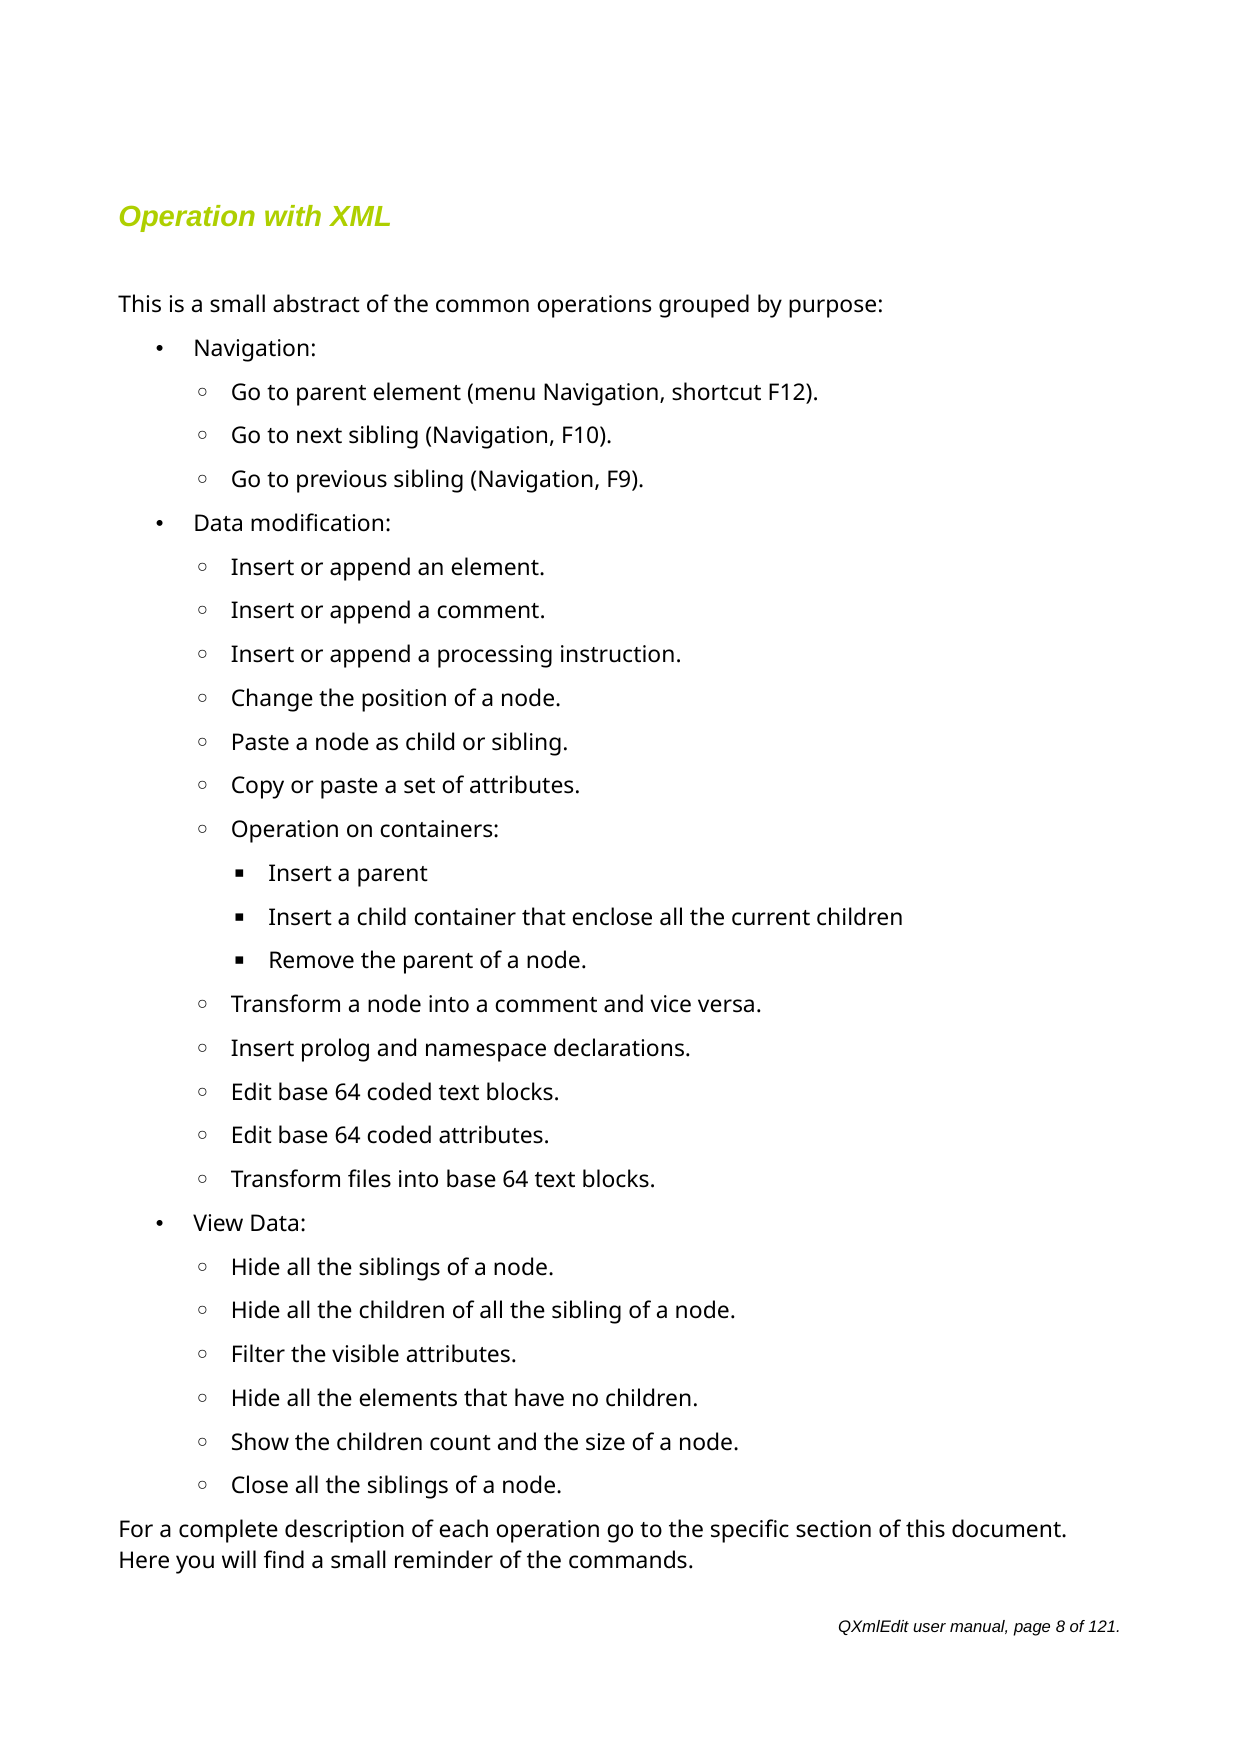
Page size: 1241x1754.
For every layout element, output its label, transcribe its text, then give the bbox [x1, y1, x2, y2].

list View Data: [156, 1207, 1122, 1238]
list Copy or paste a set of attributes. [193, 769, 1122, 801]
list Navigation: [156, 332, 1122, 363]
list Operation on containers: [193, 813, 1122, 844]
list Hide all the siblings of a node. [193, 1251, 1122, 1282]
list Go to parent element (menu Navigation, shortcut F12). [193, 376, 1122, 407]
list Close all the siblings of a node. [193, 1469, 1122, 1501]
list Insert or append an element. [193, 551, 1122, 582]
list Hide all the children of all the sibling of a node. [193, 1294, 1122, 1326]
list Transform files into base 64 text blocks. [193, 1163, 1122, 1194]
list Paste a node as child or sibling. [193, 726, 1122, 757]
list Show the children count and the size of a node. [193, 1426, 1122, 1457]
text For a complete description of each operation go to the specific section of this document. Here you will find a small reminder of the commands. [118, 1513, 1122, 1576]
list Go to next sibling (Navigation, F10). [193, 419, 1122, 451]
list Remove the parent of a node. [231, 944, 1122, 976]
list Hide all the elements that have no children. [193, 1382, 1122, 1413]
list Insert prolog and namespace declarations. [193, 1032, 1122, 1063]
list Edit base 64 coded attributes. [193, 1119, 1122, 1151]
list Data modification: [156, 507, 1122, 538]
list Filter the visible attributes. [193, 1338, 1122, 1369]
text This is a small abstract of the common operations grouped by purpose: [118, 288, 1122, 319]
subtitle Operation with XML [118, 198, 1122, 232]
list Transform a node into a comment and vice versa. [193, 988, 1122, 1019]
list Insert or append a comment. [193, 594, 1122, 626]
list Edit base 64 coded text blocks. [193, 1076, 1122, 1107]
list Go to previous sibling (Navigation, F9). [193, 463, 1122, 494]
list Insert a parent [231, 857, 1122, 888]
list Insert or append a processing instruction. [193, 638, 1122, 669]
list Insert a child container that enclose all the current children [231, 901, 1122, 932]
list Change the position of a node. [193, 682, 1122, 713]
